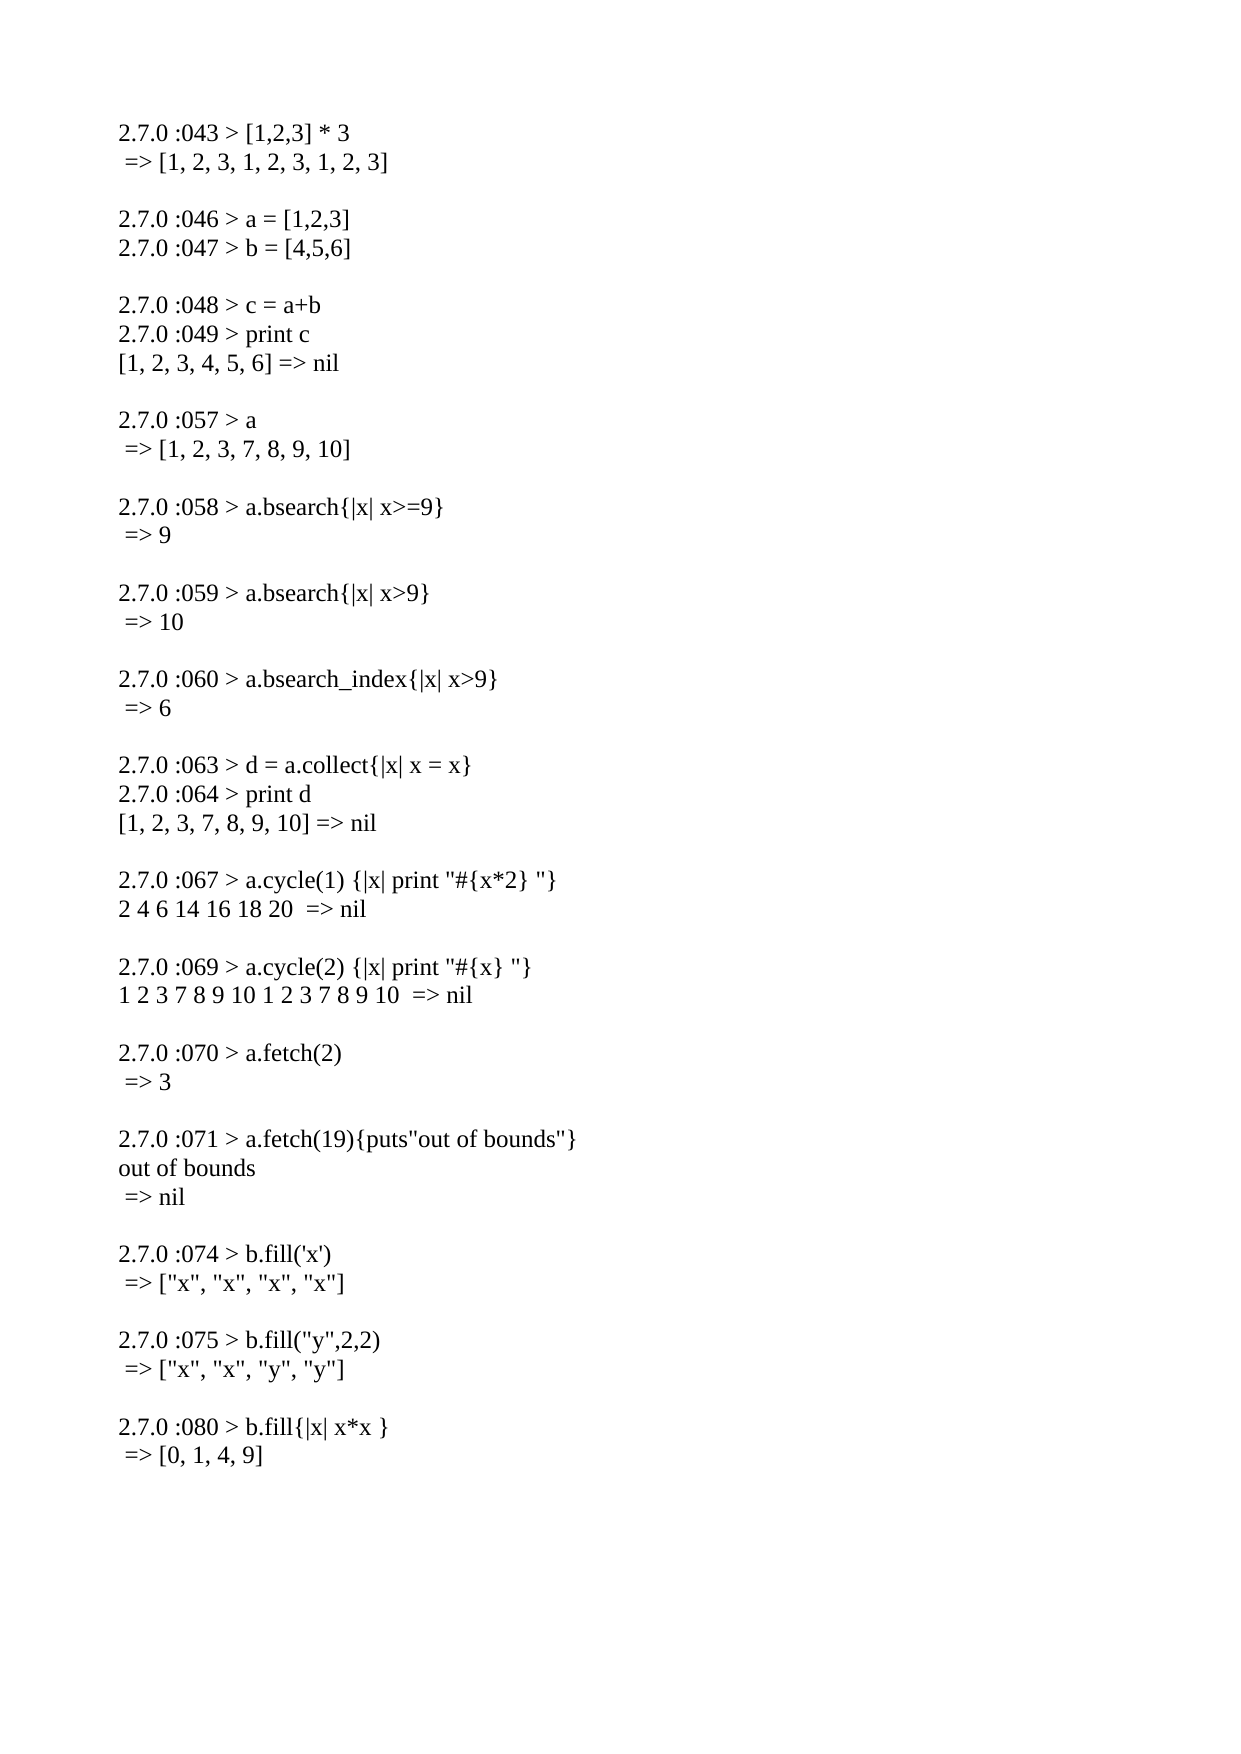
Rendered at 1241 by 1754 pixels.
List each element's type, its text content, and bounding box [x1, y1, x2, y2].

text => [1, 2, 3, 1, 2, 3, 1, 2, 3] [118, 147, 1122, 176]
text 2.7.0 :060 > a.bsearch_index{|x| x>9} [118, 664, 1122, 693]
text 2.7.0 :075 > b.fill("y",2,2) [118, 1326, 1122, 1354]
text => 3 [118, 1067, 1122, 1096]
text => nil [118, 1182, 1122, 1211]
text 1 2 3 7 8 9 10 1 2 3 7 8 9 10 => nil [118, 981, 1122, 1009]
text 2.7.0 :057 > a [118, 406, 1122, 434]
text => ["x", "x", "x", "x"] [118, 1268, 1122, 1297]
text 2.7.0 :046 > a = [1,2,3] [118, 204, 1122, 233]
text 2.7.0 :069 > a.cycle(2) {|x| print "#{x} "} [118, 952, 1122, 981]
text 2.7.0 :071 > a.fetch(19){puts"out of bounds"} [118, 1124, 1122, 1153]
text [1, 2, 3, 7, 8, 9, 10] => nil [118, 808, 1122, 837]
text 2.7.0 :059 > a.bsearch{|x| x>9} [118, 578, 1122, 607]
text => [1, 2, 3, 7, 8, 9, 10] [118, 434, 1122, 463]
text => ["x", "x", "y", "y"] [118, 1354, 1122, 1383]
text => 6 [118, 693, 1122, 722]
text 2.7.0 :080 > b.fill{|x| x*x } [118, 1412, 1122, 1441]
text out of bounds [118, 1153, 1122, 1182]
text 2.7.0 :070 > a.fetch(2) [118, 1038, 1122, 1067]
text => [0, 1, 4, 9] [118, 1441, 1122, 1469]
text 2.7.0 :047 > b = [4,5,6] [118, 233, 1122, 262]
text 2.7.0 :043 > [1,2,3] * 3 [118, 118, 1122, 147]
text 2.7.0 :074 > b.fill('x') [118, 1239, 1122, 1268]
text 2 4 6 14 16 18 20 => nil [118, 894, 1122, 923]
text 2.7.0 :048 > c = a+b [118, 291, 1122, 319]
text 2.7.0 :064 > print d [118, 779, 1122, 808]
text 2.7.0 :049 > print c [118, 319, 1122, 348]
text => 10 [118, 607, 1122, 636]
text 2.7.0 :058 > a.bsearch{|x| x>=9} [118, 492, 1122, 521]
text 2.7.0 :063 > d = a.collect{|x| x = x} [118, 751, 1122, 779]
text [1, 2, 3, 4, 5, 6] => nil [118, 348, 1122, 377]
text 2.7.0 :067 > a.cycle(1) {|x| print "#{x*2} "} [118, 866, 1122, 894]
text => 9 [118, 521, 1122, 549]
